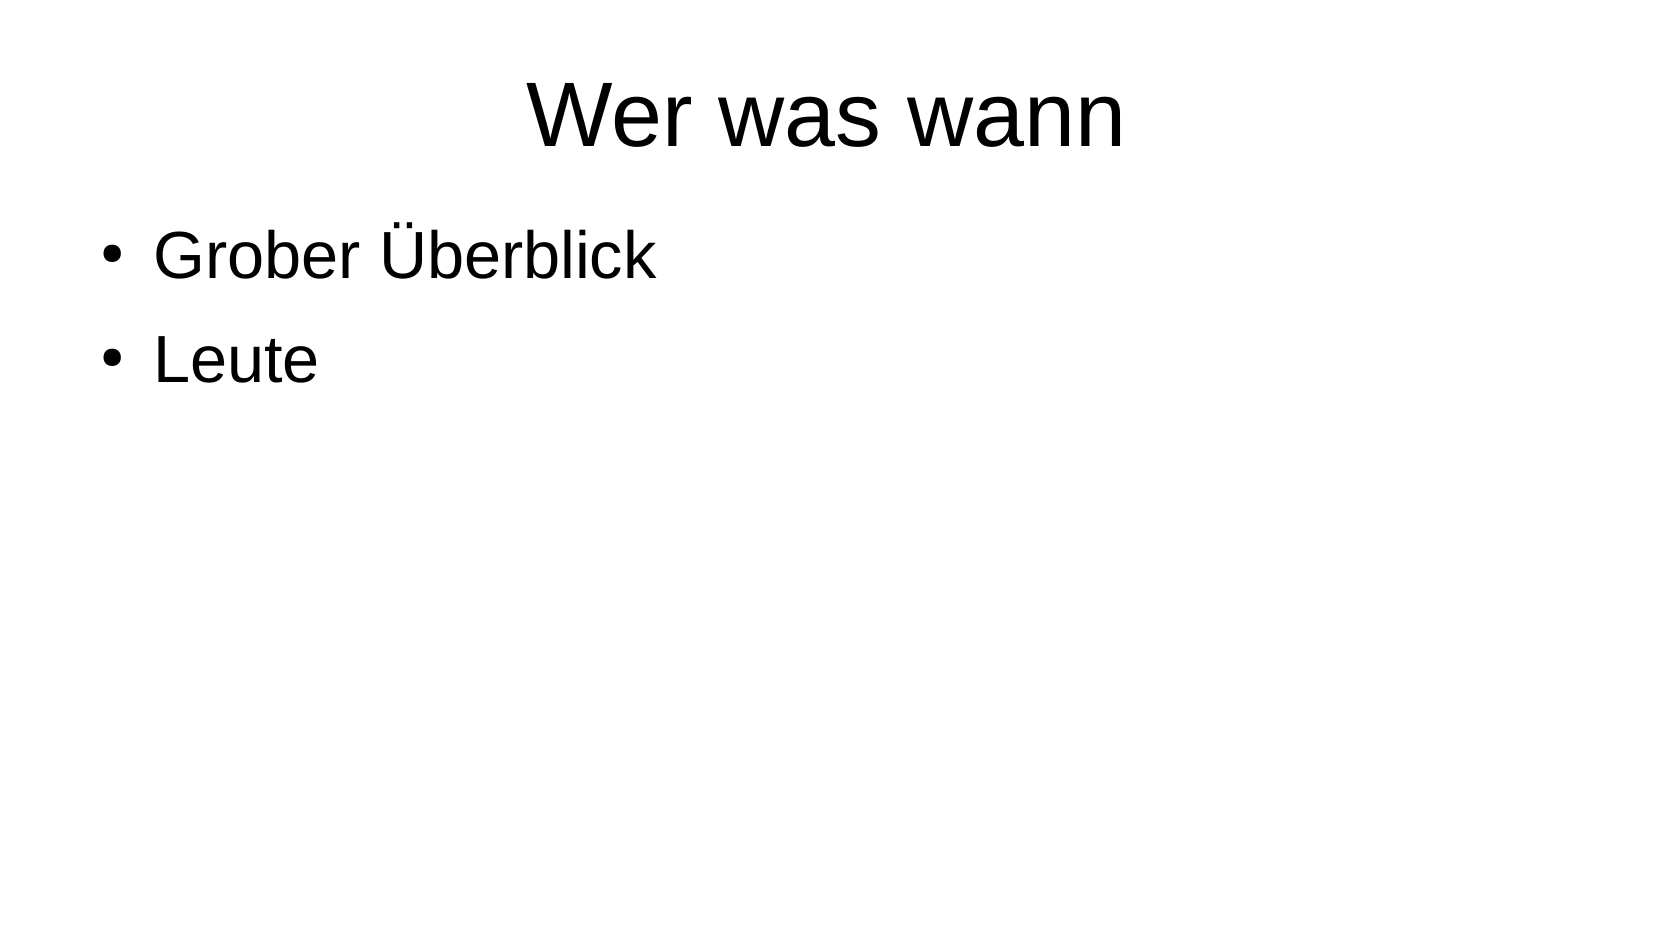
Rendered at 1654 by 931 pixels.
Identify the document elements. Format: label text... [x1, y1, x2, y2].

title Wer was wann [82, 37, 1571, 193]
list Grober Überblick Leute [82, 217, 1571, 758]
